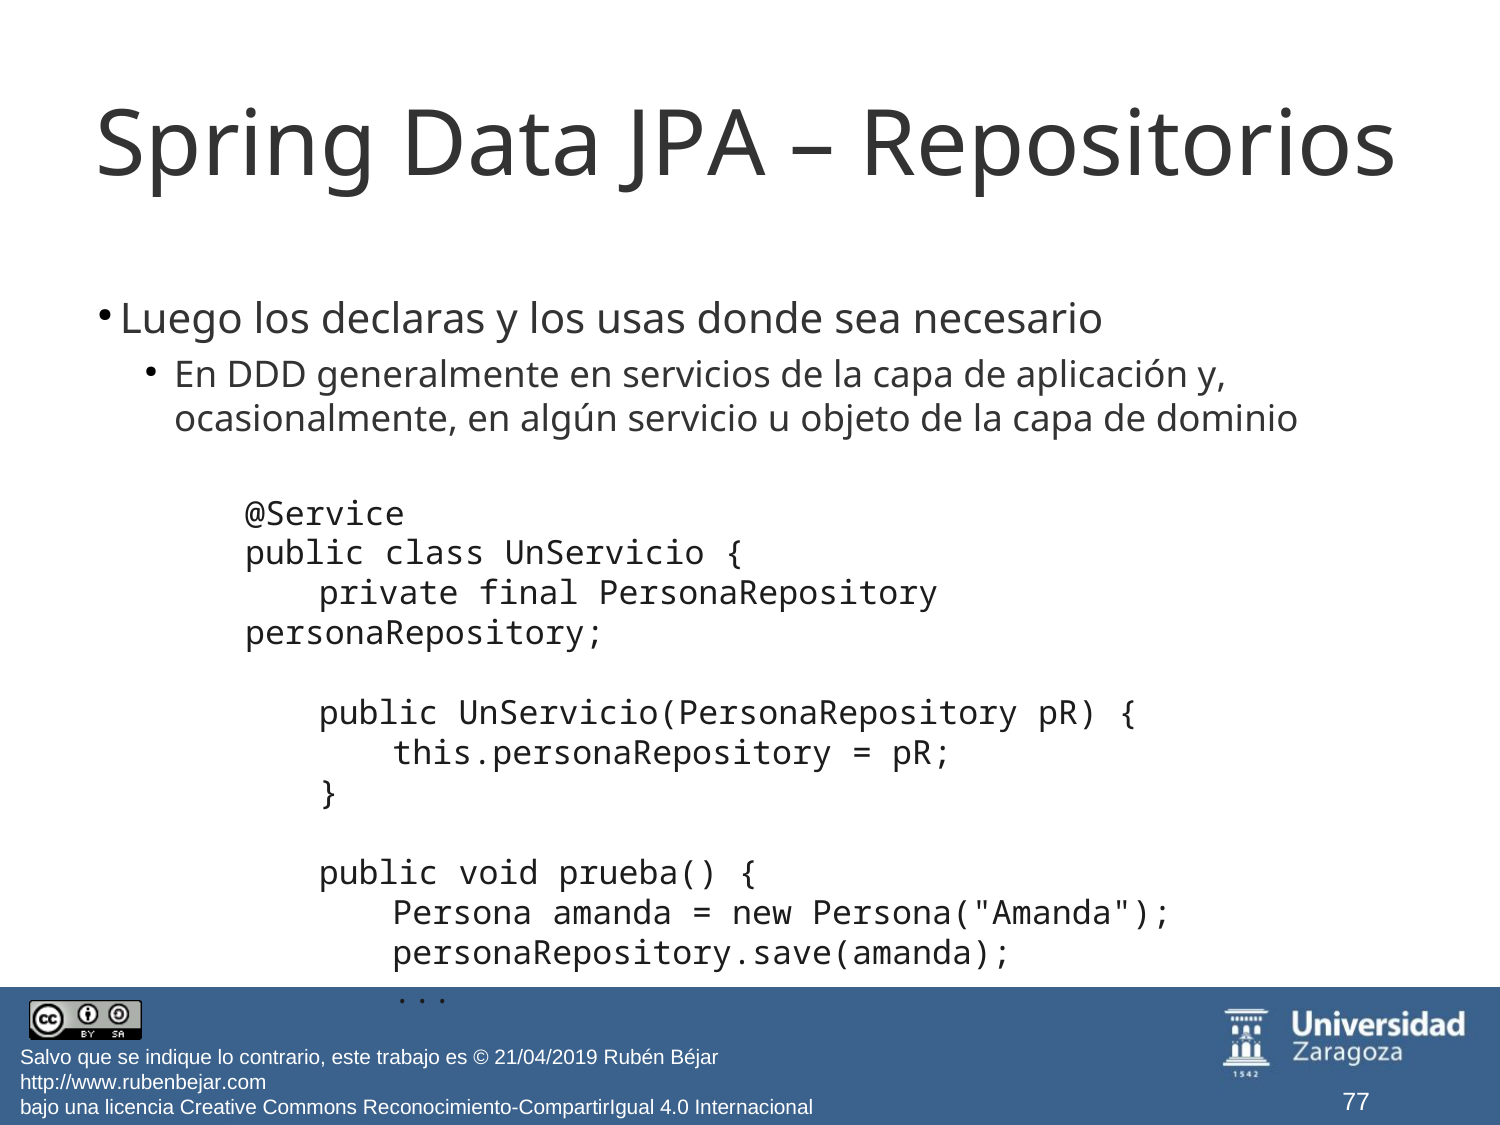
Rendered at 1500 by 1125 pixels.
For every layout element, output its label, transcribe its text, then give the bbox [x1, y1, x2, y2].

text_box @Service public class UnServicio { private final PersonaRepository personaRepository; public UnServicio(PersonaRepository pR) { this.personaRepository = pR; } public void prueba() { Persona amanda = new Persona("Amanda"); personaRepository.save(amanda); ... [230, 484, 1270, 979]
title Spring Data JPA – Repositorios [74, 20, 1420, 257]
picture [0, 987, 1500, 1125]
list Luego los declaras y los usas donde sea necesario En DDD generalmente en servicios de la capa de aplicación y, ocasionalmente, en algún servicio u objeto de la capa de dominio [82, 283, 1418, 449]
